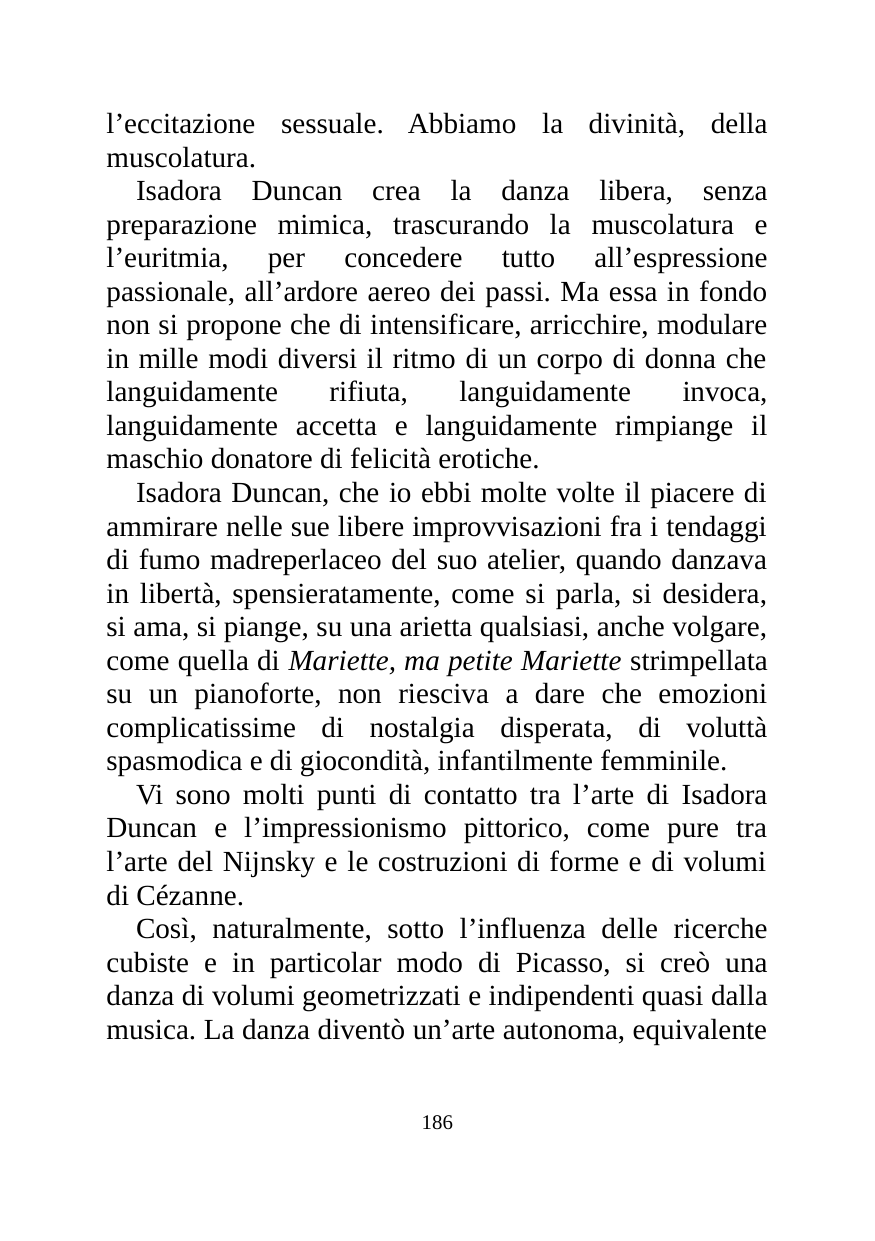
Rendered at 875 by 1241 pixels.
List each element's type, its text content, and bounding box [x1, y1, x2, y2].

text Isadora Duncan, che io ebbi molte volte il piacere di ammirare nelle sue libere improvvisazioni fra i tendaggi di fumo madreperlaceo del suo atelier, quando danzava in libertà, spensieratamente, come si parla, si desidera, si ama, si piange, su una arietta qualsiasi, anche volgare, come quella di Mariette, ma petite Mariette strimpellata su un pianoforte, non riesciva a dare che emozioni complicatissime di nostalgia disperata, di voluttà spasmodica e di giocondità, infantilmente femminile. [106, 475, 768, 777]
text Così, naturalmente, sotto l’influenza delle ricerche cubiste e in particolar modo di Picasso, si creò una danza di volumi geometrizzati e indipendenti quasi dalla musica. La danza diventò un’arte autonoma, equivalente [106, 911, 768, 1045]
text Isadora Duncan crea la danza libera, senza preparazione mimica, trascurando la muscolatura e l’euritmia, per concedere tutto all’espressione passionale, all’ardore aereo dei passi. Ma essa in fondo non si propone che di intensificare, arricchire, modulare in mille modi diversi il ritmo di un corpo di donna che languidamente rifiuta, languidamente invoca, languidamente accetta e languidamente rimpiange il maschio donatore di felicità erotiche. [106, 173, 768, 475]
text Vi sono molti punti di contatto tra l’arte di Isadora Duncan e l’impressionismo pittorico, come pure tra l’arte del Nijnsky e le costruzioni di forme e di volumi di Cézanne. [106, 777, 768, 911]
text l’eccitazione sessuale. Abbiamo la divinità, della muscolatura. [106, 106, 768, 173]
